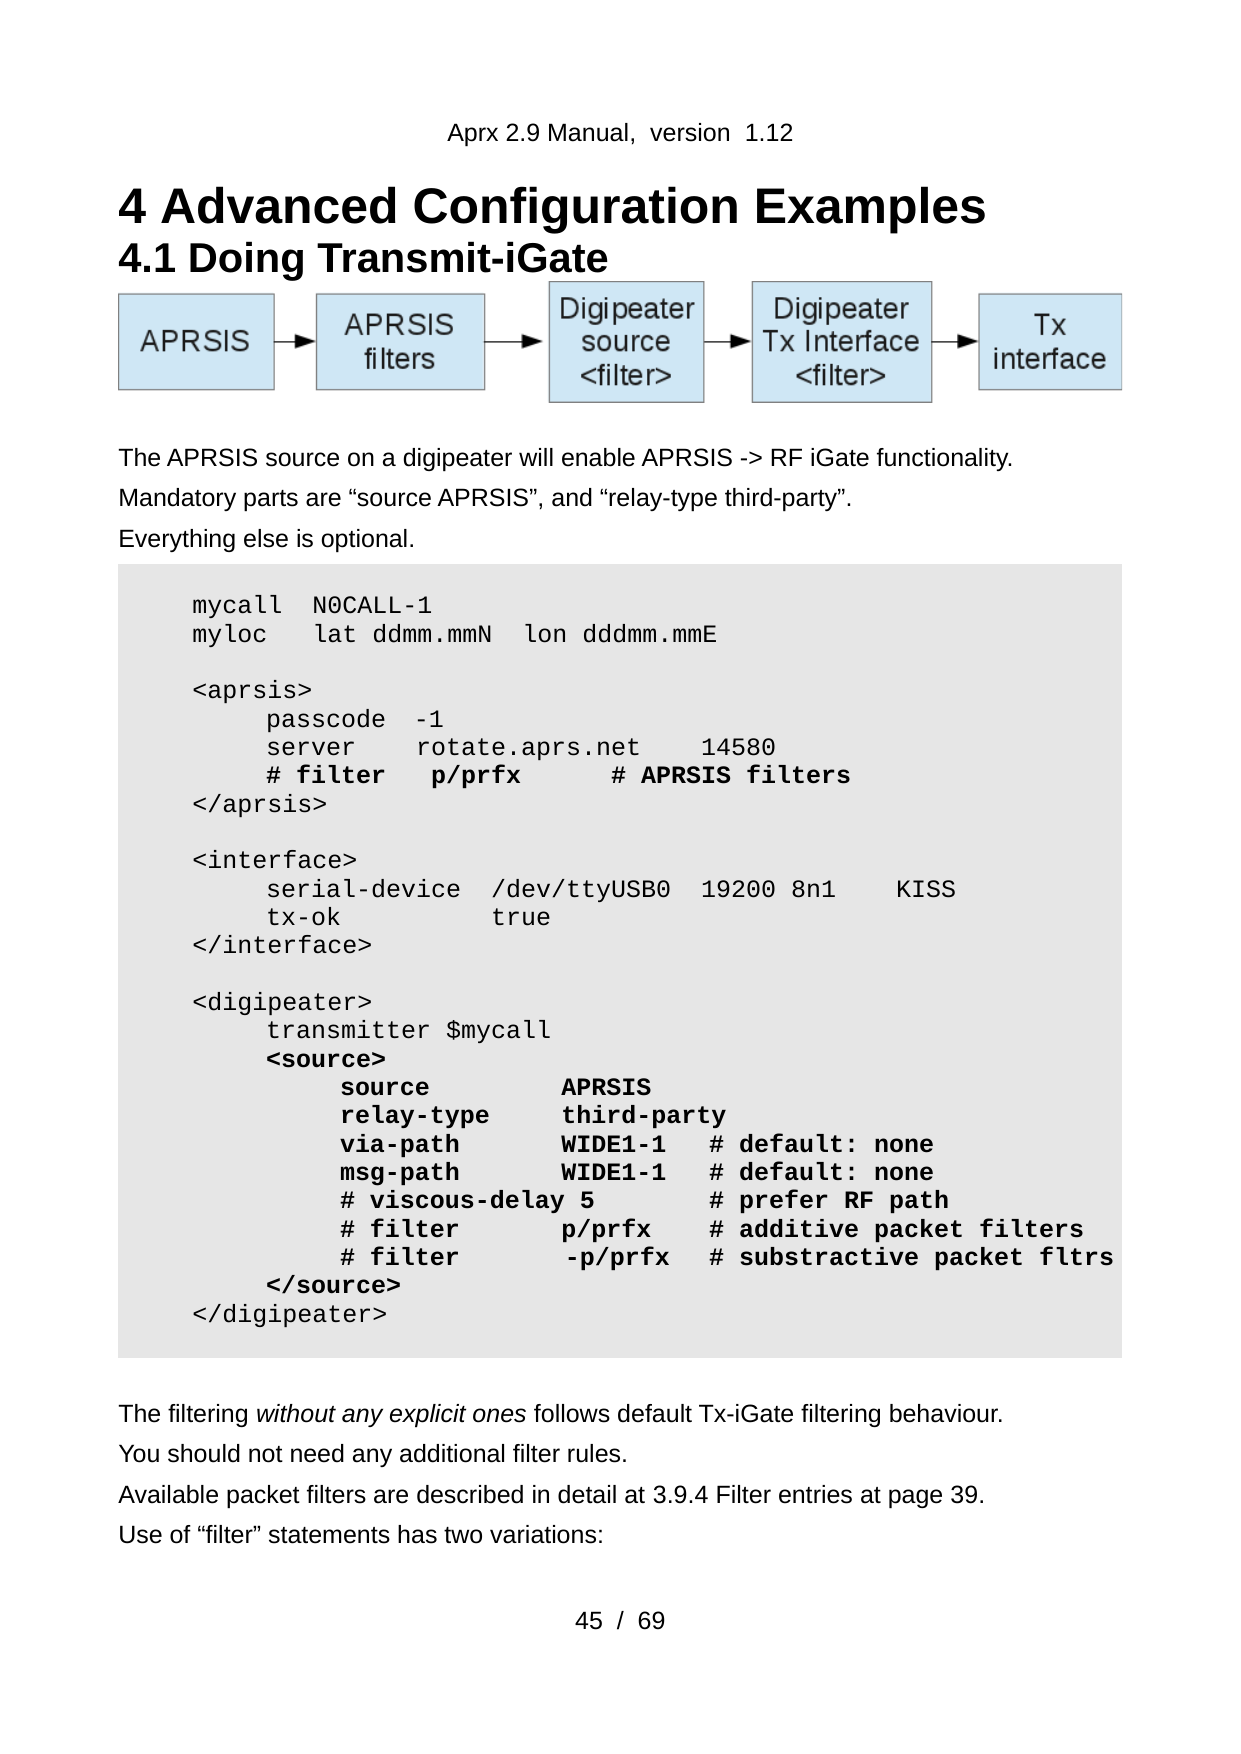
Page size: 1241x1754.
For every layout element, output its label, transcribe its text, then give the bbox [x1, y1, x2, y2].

text passcode -1 [118, 706, 1122, 734]
text server rotate.aprs.net 14580 [118, 734, 1122, 763]
text <aprsis> [118, 678, 1122, 706]
text # filter p/prfx # additive packet filters [118, 1216, 1122, 1244]
text mycall N0CALL-1 [118, 593, 1122, 621]
text transmitter $mycall [118, 1018, 1122, 1046]
text relay-type third-party [118, 1103, 1122, 1131]
text <digipeater> [118, 989, 1122, 1018]
text # viscous-delay 5 # prefer RF path [118, 1188, 1122, 1216]
text Use of “filter” statements has two variations: [118, 1520, 1122, 1549]
text The filtering without any explicit ones follows default Tx-iGate filtering behaviour. [118, 1399, 1122, 1427]
picture [118, 281, 1123, 403]
text </aprsis> [118, 791, 1122, 819]
subtitle Advanced Configuration Examples [118, 176, 1122, 234]
text <source> [118, 1046, 1122, 1074]
text </interface> [118, 933, 1122, 961]
text serial-device /dev/ttyUSB0 19200 8n1 KISS [118, 876, 1122, 904]
text Mandatory parts are “source APRSIS”, and “relay-type third-party”. [118, 483, 1122, 512]
text # filter -p/prfx # substractive packet fltrs [118, 1244, 1122, 1273]
text source APRSIS [118, 1074, 1122, 1103]
text The APRSIS source on a digipeater will enable APRSIS -> RF iGate functionality. [118, 443, 1122, 472]
text Available packet filters are described in detail at 3.9.4 Filter entries at page 39. [118, 1480, 1122, 1508]
text via-path WIDE1-1 # default: none [118, 1131, 1122, 1159]
text Everything else is optional. [118, 524, 1122, 553]
text <interface> [118, 848, 1122, 876]
text You should not need any additional filter rules. [118, 1439, 1122, 1468]
text </digipeater> [118, 1301, 1122, 1329]
text myloc lat ddmm.mmN lon dddmm.mmE [118, 621, 1122, 649]
text </source> [118, 1273, 1122, 1301]
subtitle Doing Transmit-iGate [118, 234, 1122, 281]
text msg-path WIDE1-1 # default: none [118, 1159, 1122, 1188]
text # filter p/prfx # APRSIS filters [118, 763, 1122, 791]
text tx-ok true [118, 904, 1122, 933]
